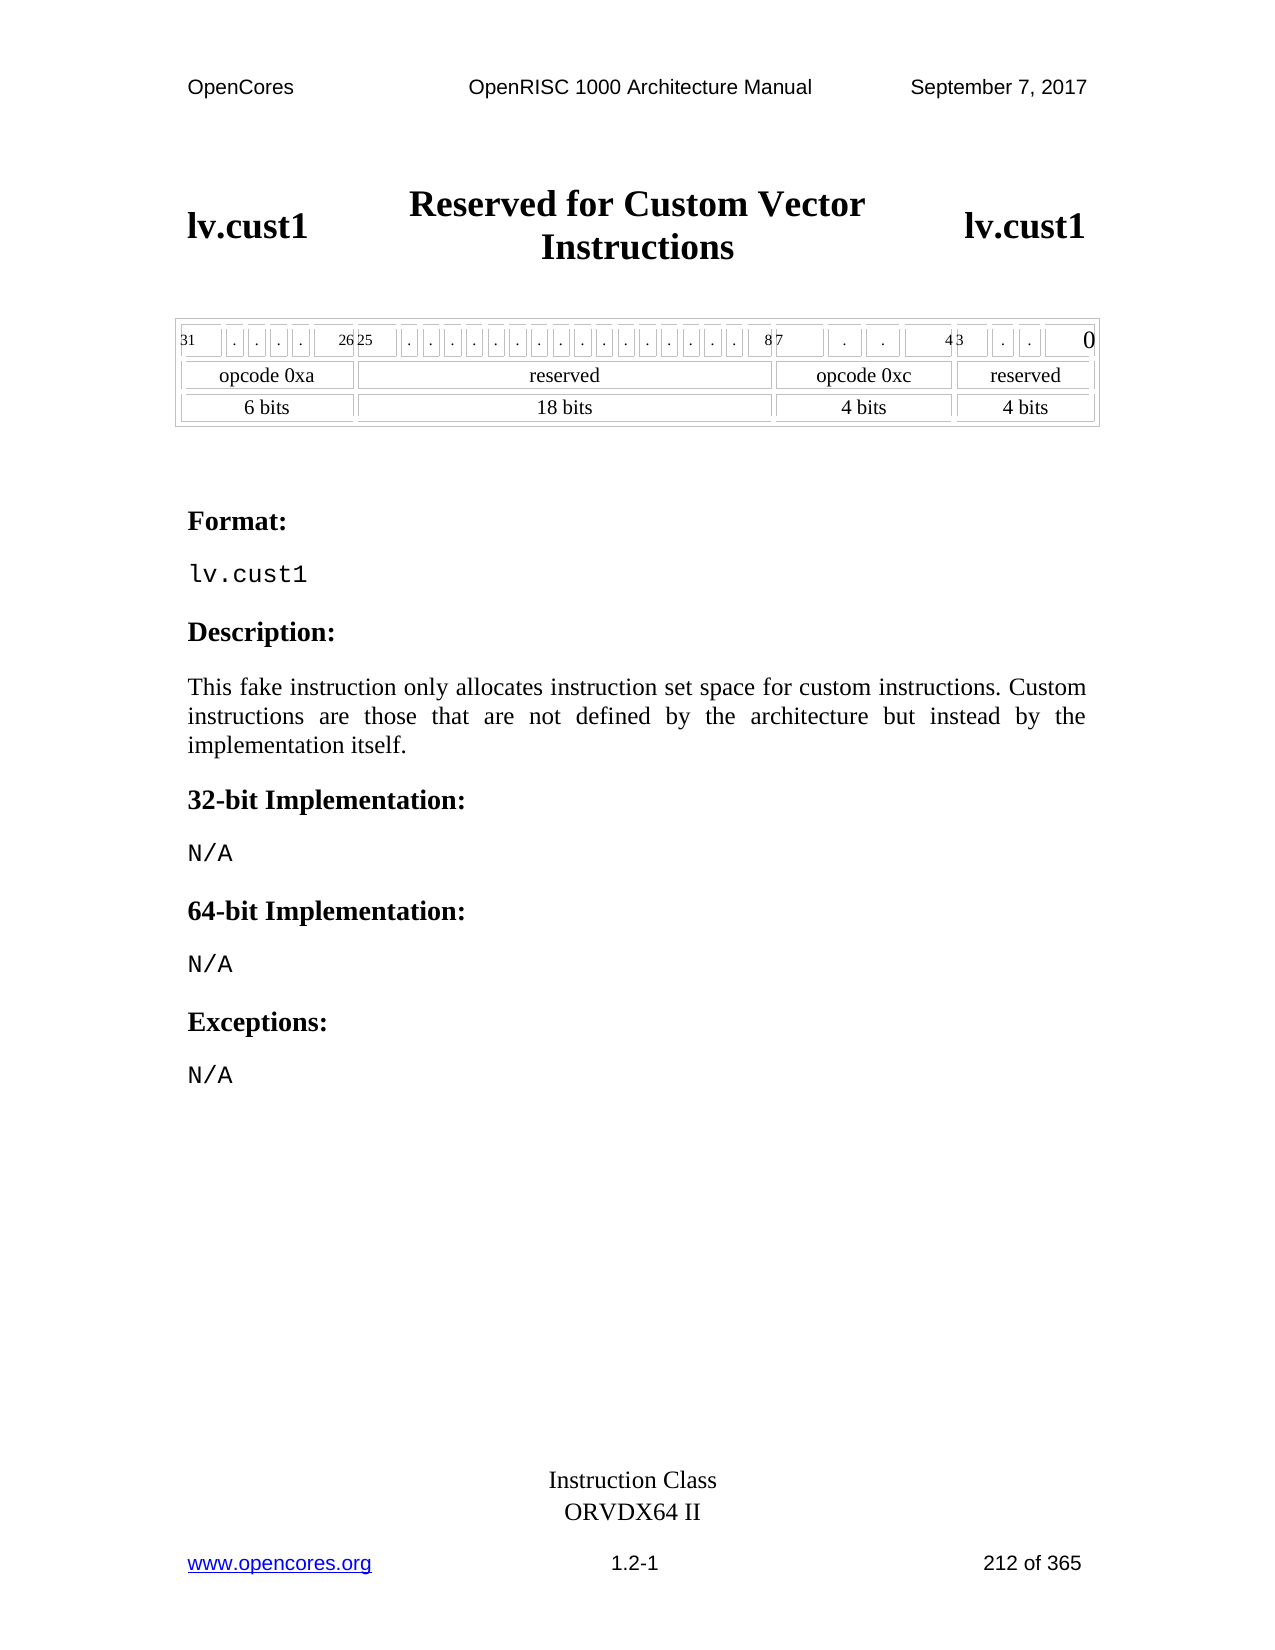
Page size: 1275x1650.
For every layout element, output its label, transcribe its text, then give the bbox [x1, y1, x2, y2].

text N/A [187, 1062, 1087, 1091]
text Exceptions: [187, 1005, 1087, 1037]
text 32-bit Implementation: [187, 783, 1087, 816]
text Format: [187, 504, 1087, 536]
text N/A [187, 952, 1087, 980]
text This fake instruction only allocates instruction set space for custom instructions. Custom instructions are those that are not defined by the architecture but instead by the implementation itself. [187, 672, 1087, 758]
text lv.cust1 [187, 561, 1087, 590]
text Description: [187, 615, 1087, 647]
text N/A [187, 841, 1087, 869]
text 64-bit Implementation: [187, 894, 1087, 927]
